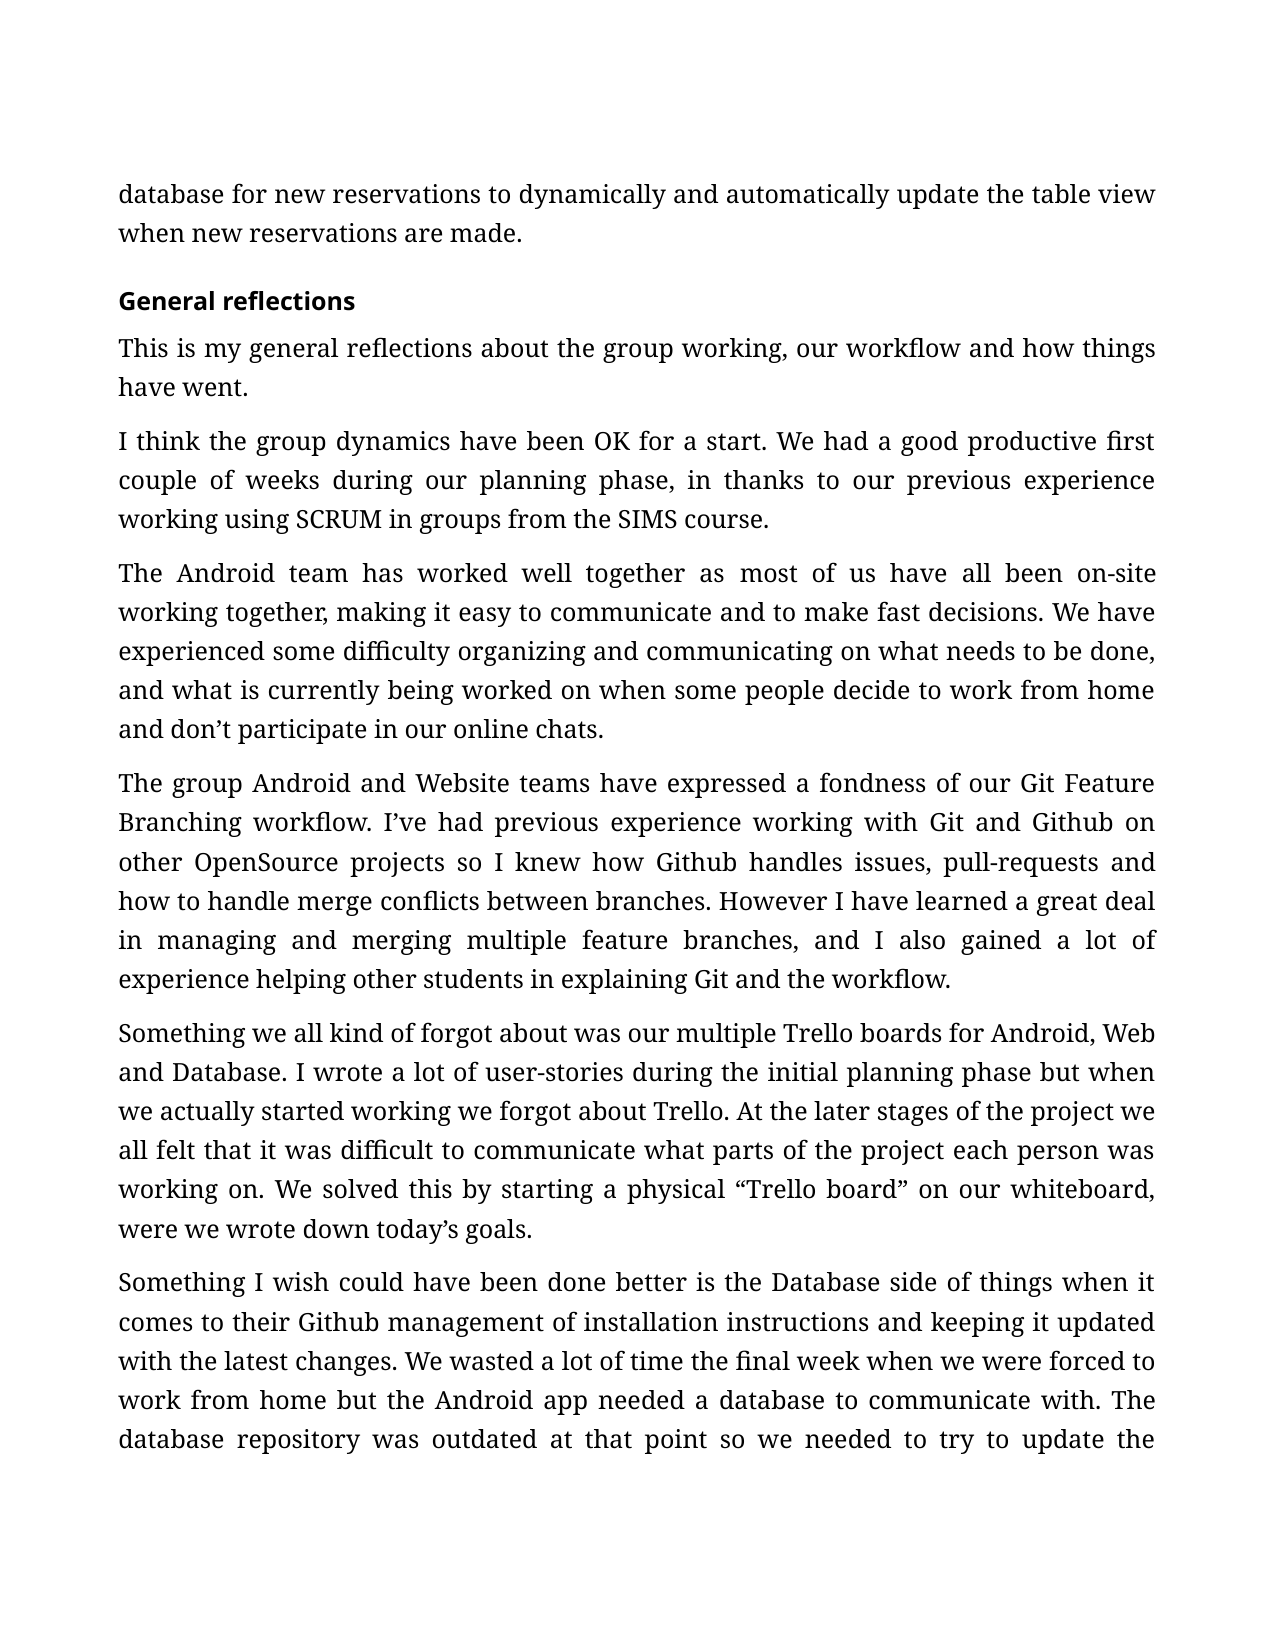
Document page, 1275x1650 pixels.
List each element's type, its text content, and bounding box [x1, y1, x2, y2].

text The group Android and Website teams have expressed a fondness of our Git Feature Branching workflow. I’ve had previous experience working with Git and Github on other OpenSource projects so I knew how Github handles issues, pull-requests and how to handle merge conflicts between branches. However I have learned a great deal in managing and merging multiple feature branches, and I also gained a lot of experience helping other students in explaining Git and the workflow. [118, 766, 1157, 996]
text database for new reservations to dynamically and automatically update the table view when new reservations are made. [118, 176, 1157, 249]
text Something I wish could have been done better is the Database side of things when it comes to their Github management of installation instructions and keeping it updated with the latest changes. We wasted a lot of time the final week when we were forced to work from home but the Android app needed a database to communicate with. The database repository was outdated at that point so we needed to try to update the [118, 1265, 1157, 1456]
text This is my general reflections about the group working, our workflow and how things have went. [118, 330, 1157, 404]
text Something we all kind of forgot about was our multiple Trello boards for Android, Web and Database. I wrote a lot of user-stories during the initial planning phase but when we actually started working we forgot about Trello. At the later stages of the project we all felt that it was difficult to communicate what parts of the project each person was working on. We solved this by starting a physical “Trello board” on our whiteboard, were we wrote down today’s goals. [118, 1015, 1157, 1245]
subtitle General reflections [118, 284, 1157, 318]
text I think the group dynamics have been OK for a start. We had a good productive first couple of weeks during our planning phase, in thanks to our previous experience working using SCRUM in groups from the SIMS course. [118, 423, 1157, 536]
text The Android team has worked well together as most of us have all been on-site working together, making it easy to communicate and to make fast decisions. We have experienced some difficulty organizing and communicating on what needs to be done, and what is currently being worked on when some people decide to work from home and don’t participate in our online chats. [118, 555, 1157, 746]
